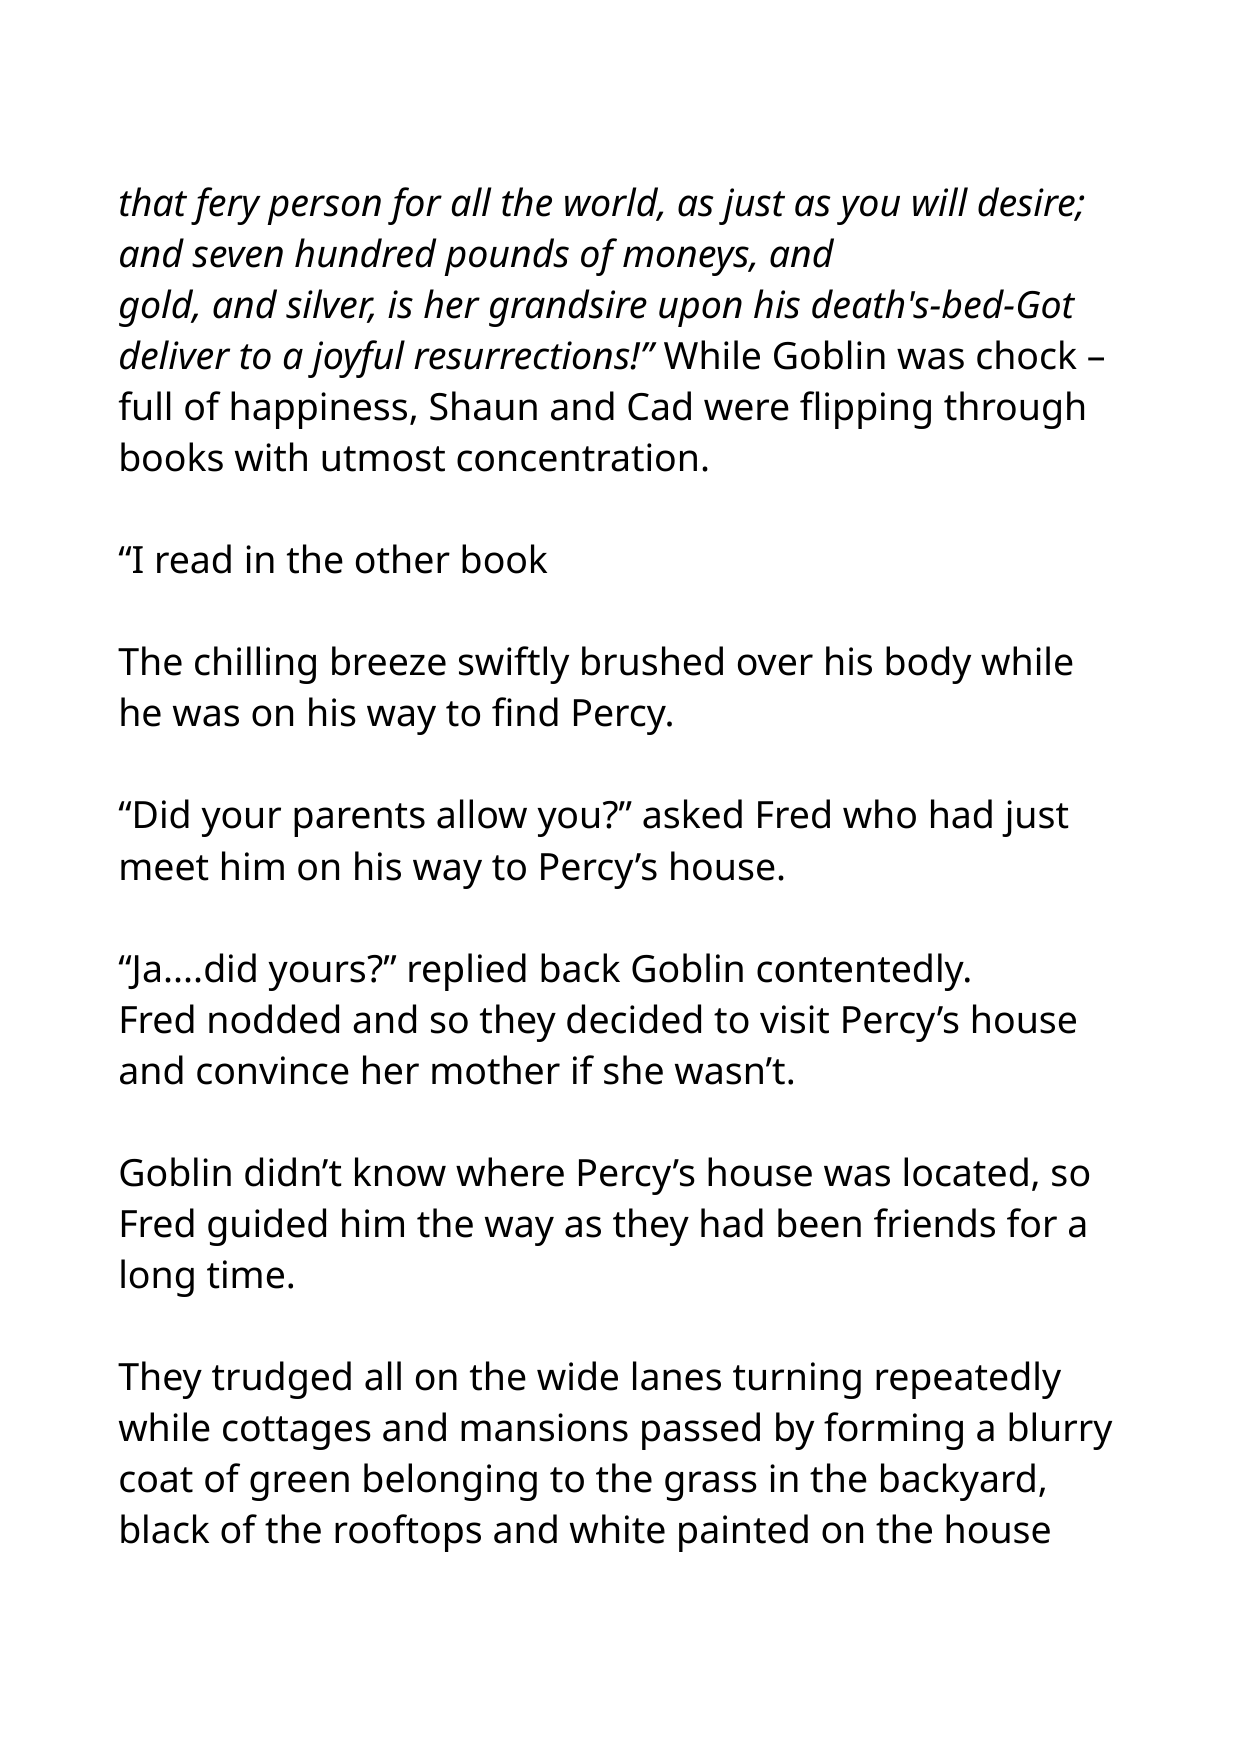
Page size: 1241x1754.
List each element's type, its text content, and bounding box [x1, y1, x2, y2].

text “I read in the other book [118, 534, 1122, 585]
text gold, and silver, is her grandsire upon his death's-bed-Got deliver to a joyful resurrections!” While Goblin was chock – full of happiness, Shaun and Cad were flipping through books with utmost concentration. [118, 278, 1122, 483]
text “Ja....did yours?” replied back Goblin contentedly. [118, 942, 1122, 993]
text Goblin didn’t know where Percy’s house was located, so Fred guided him the way as they had been friends for a long time. [118, 1146, 1122, 1299]
text “Did your parents allow you?” asked Fred who had just meet him on his way to Percy’s house. [118, 789, 1122, 891]
text that fery person for all the world, as just as you will desire; and seven hundred pounds of moneys, and [118, 176, 1122, 278]
text Fred nodded and so they decided to visit Percy’s house and convince her mother if she wasn’t. [118, 993, 1122, 1095]
text The chilling breeze swiftly brushed over his body while he was on his way to find Percy. [118, 636, 1122, 738]
text They trudged all on the wide lanes turning repeatedly while cottages and mansions passed by forming a blurry coat of green belonging to the grass in the backyard, black of the rooftops and white painted on the house [118, 1350, 1122, 1554]
